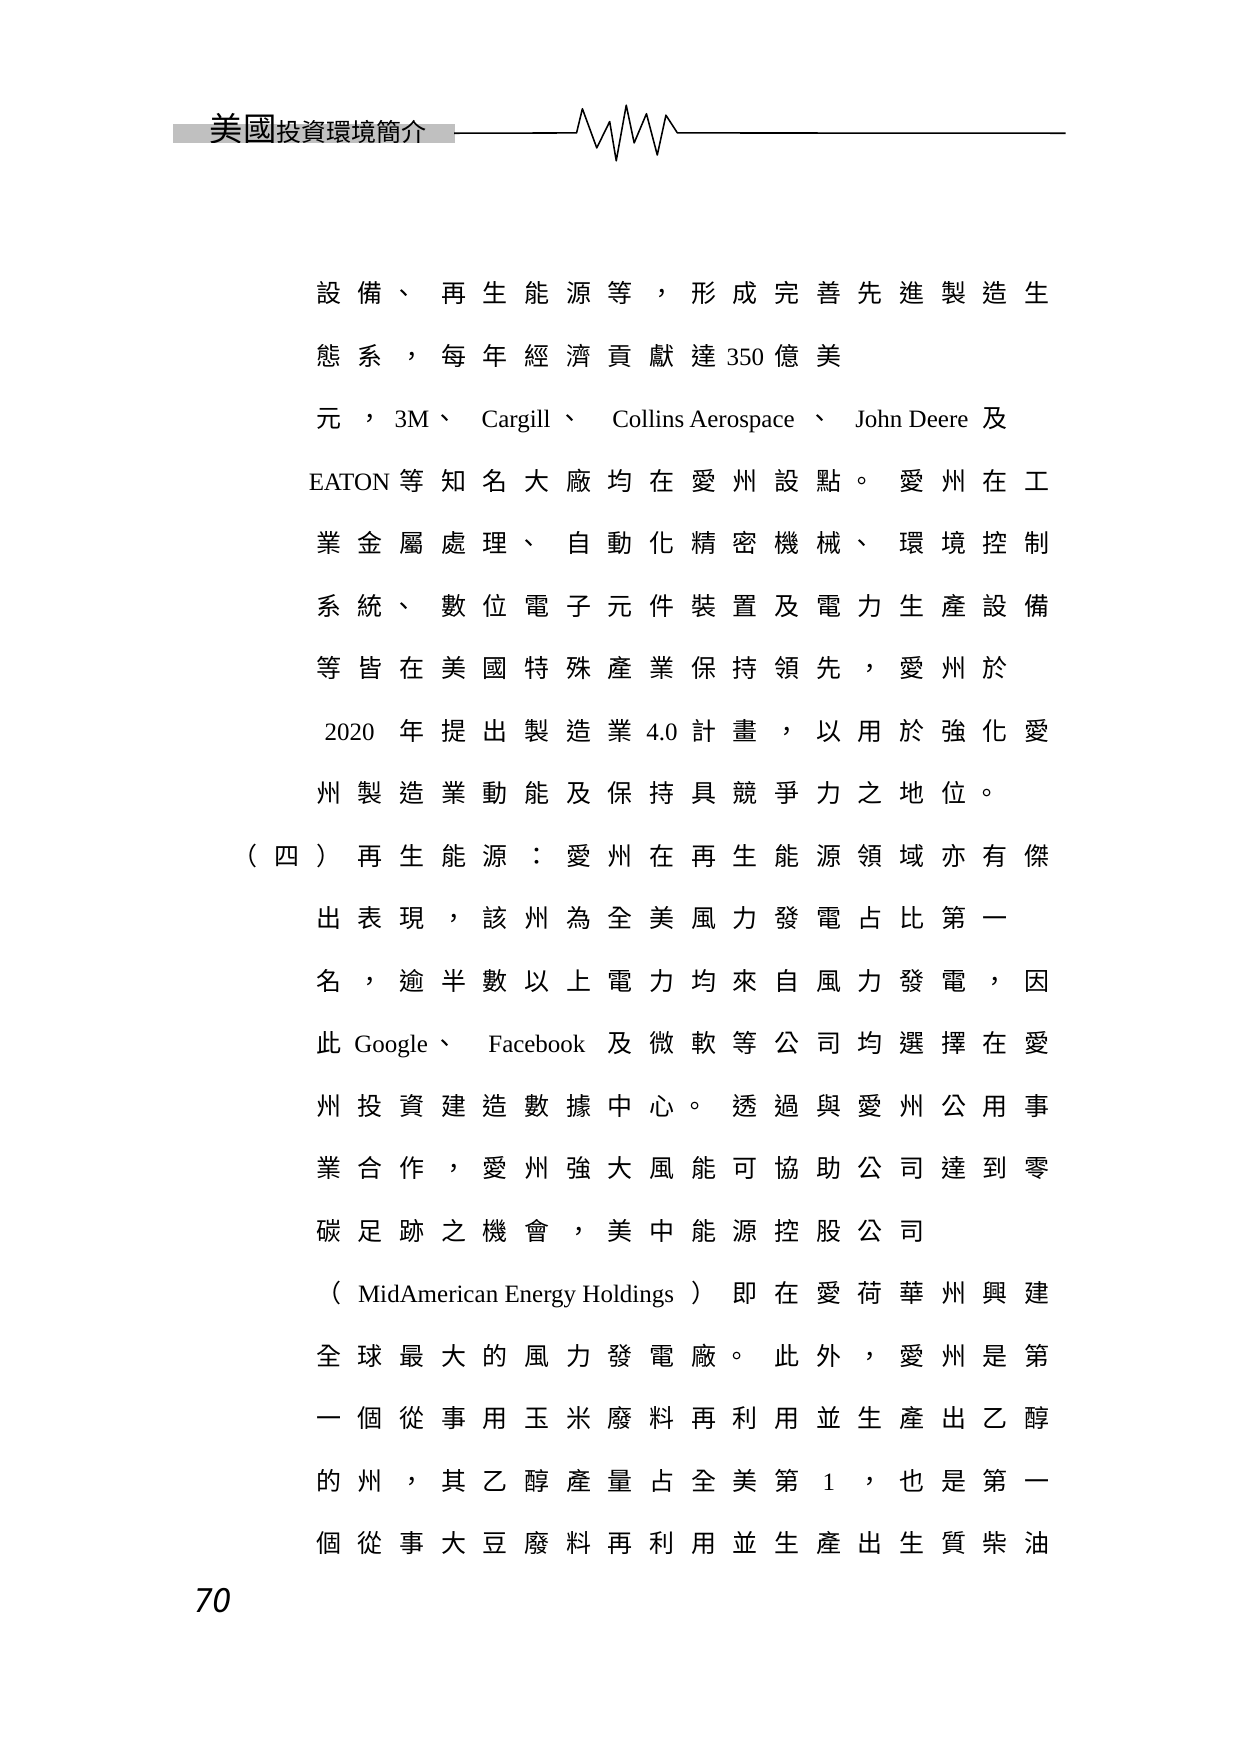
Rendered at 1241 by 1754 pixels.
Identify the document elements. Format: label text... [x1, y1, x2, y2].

text （四）再生能源：愛州在再生能源領域亦有傑出表現，該州為全美風力發電占比第一名，逾半數以上電力均來自風力發電，因此Google、Facebook及微軟等公司均選擇在愛州投資建造數據中心。透過與愛州公用事業合作，愛州強大風能可協助公司達到零碳足跡之機會，美中能源控股公司（MidAmerican Energy Holdings）即在愛荷華州興建全球最大的風力發電廠。此外，愛州是第一個從事用玉米廢料再利用並生產出乙醇的州，其乙醇產量占全美第1，也是第一個從事大豆廢料再利用並生產出生質柴油 [207, 813, 1058, 1563]
text 設備、再生能源等，形成完善先進製造生態系，每年經濟貢獻達350億美元，3M、Cargill、Collins Aerospace、John Deere及EATON等知名大廠均在愛州設點。愛州在工業金屬處理、自動化精密機械、環境控制系統、數位電子元件裝置及電力生產設備等皆在美國特殊產業保持領先，愛州於2020年提出製造業4.0計畫，以用於強化愛州製造業動能及保持具競爭力之地位。 [207, 250, 1058, 813]
